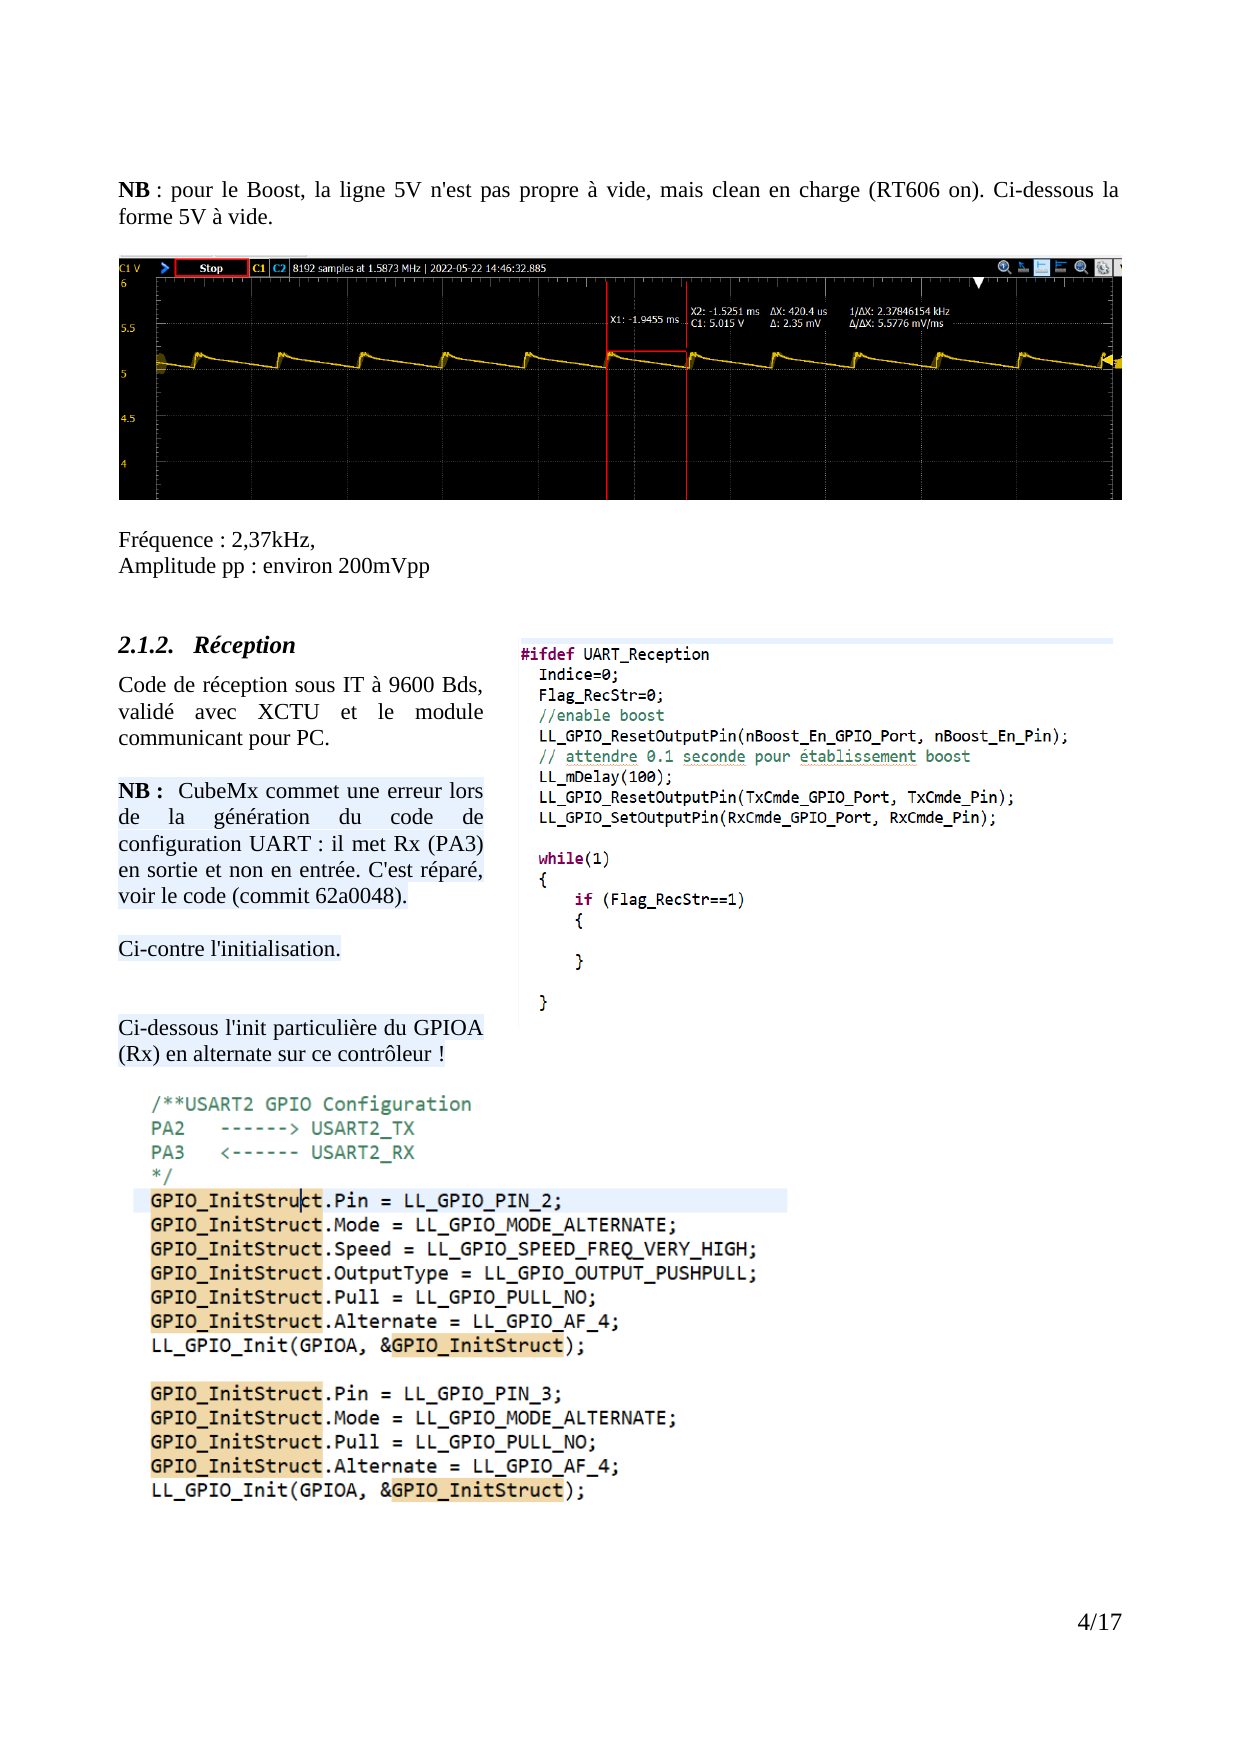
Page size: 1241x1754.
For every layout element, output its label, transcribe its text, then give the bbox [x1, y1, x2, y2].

text NB : pour le Boost, la ligne 5V n'est pas propre à vide, mais clean en charge (RT606 on). Ci-dessous la forme 5V à vide. [118, 176, 1122, 229]
subtitle Réception [118, 630, 1122, 659]
text Fréquence : 2,37kHz, [118, 526, 1122, 552]
text Amplitude pp : environ 200mVpp [118, 552, 1122, 579]
text NB : CubeMx commet une erreur lors de la génération du code de configuration UART : il met Rx (PA3) en sortie et non en entrée. C'est réparé, voir le code (commit 62a0048). [118, 777, 513, 909]
text Code de réception sous IT à 9600 Bds, validé avec XCTU et le module communicant pour PC. [118, 671, 513, 751]
text Ci-contre l'initialisation. [118, 935, 513, 961]
text Ci-dessous l'init particulière du GPIOA (Rx) en alternate sur ce contrôleur ! [118, 1014, 1122, 1067]
